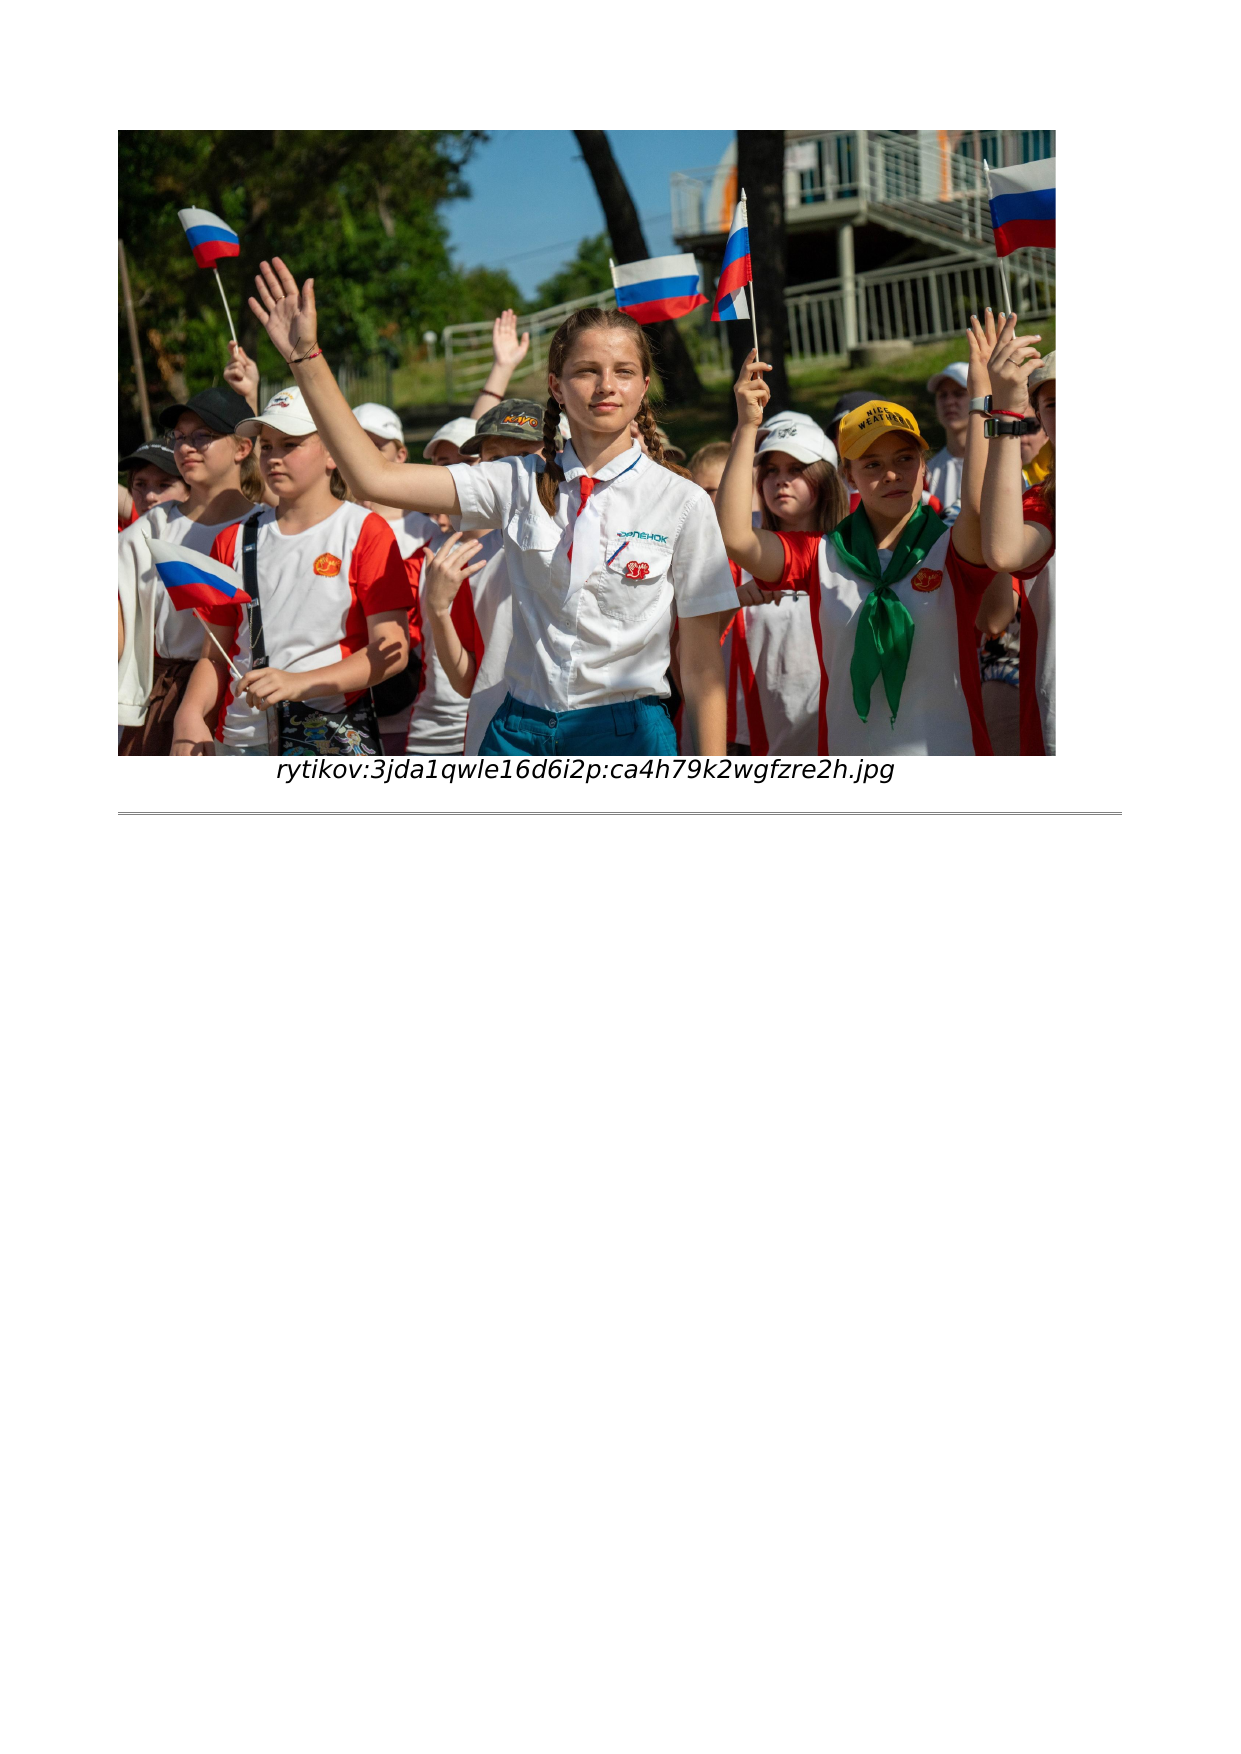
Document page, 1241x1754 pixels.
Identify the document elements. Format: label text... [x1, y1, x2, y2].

picture [118, 130, 1056, 756]
picture [501, 733, 542, 756]
text rytikov:3jda1qwle16d6i2p:ca4h79k2wgfzre2h.jpg [118, 756, 1056, 785]
picture [487, 736, 495, 750]
